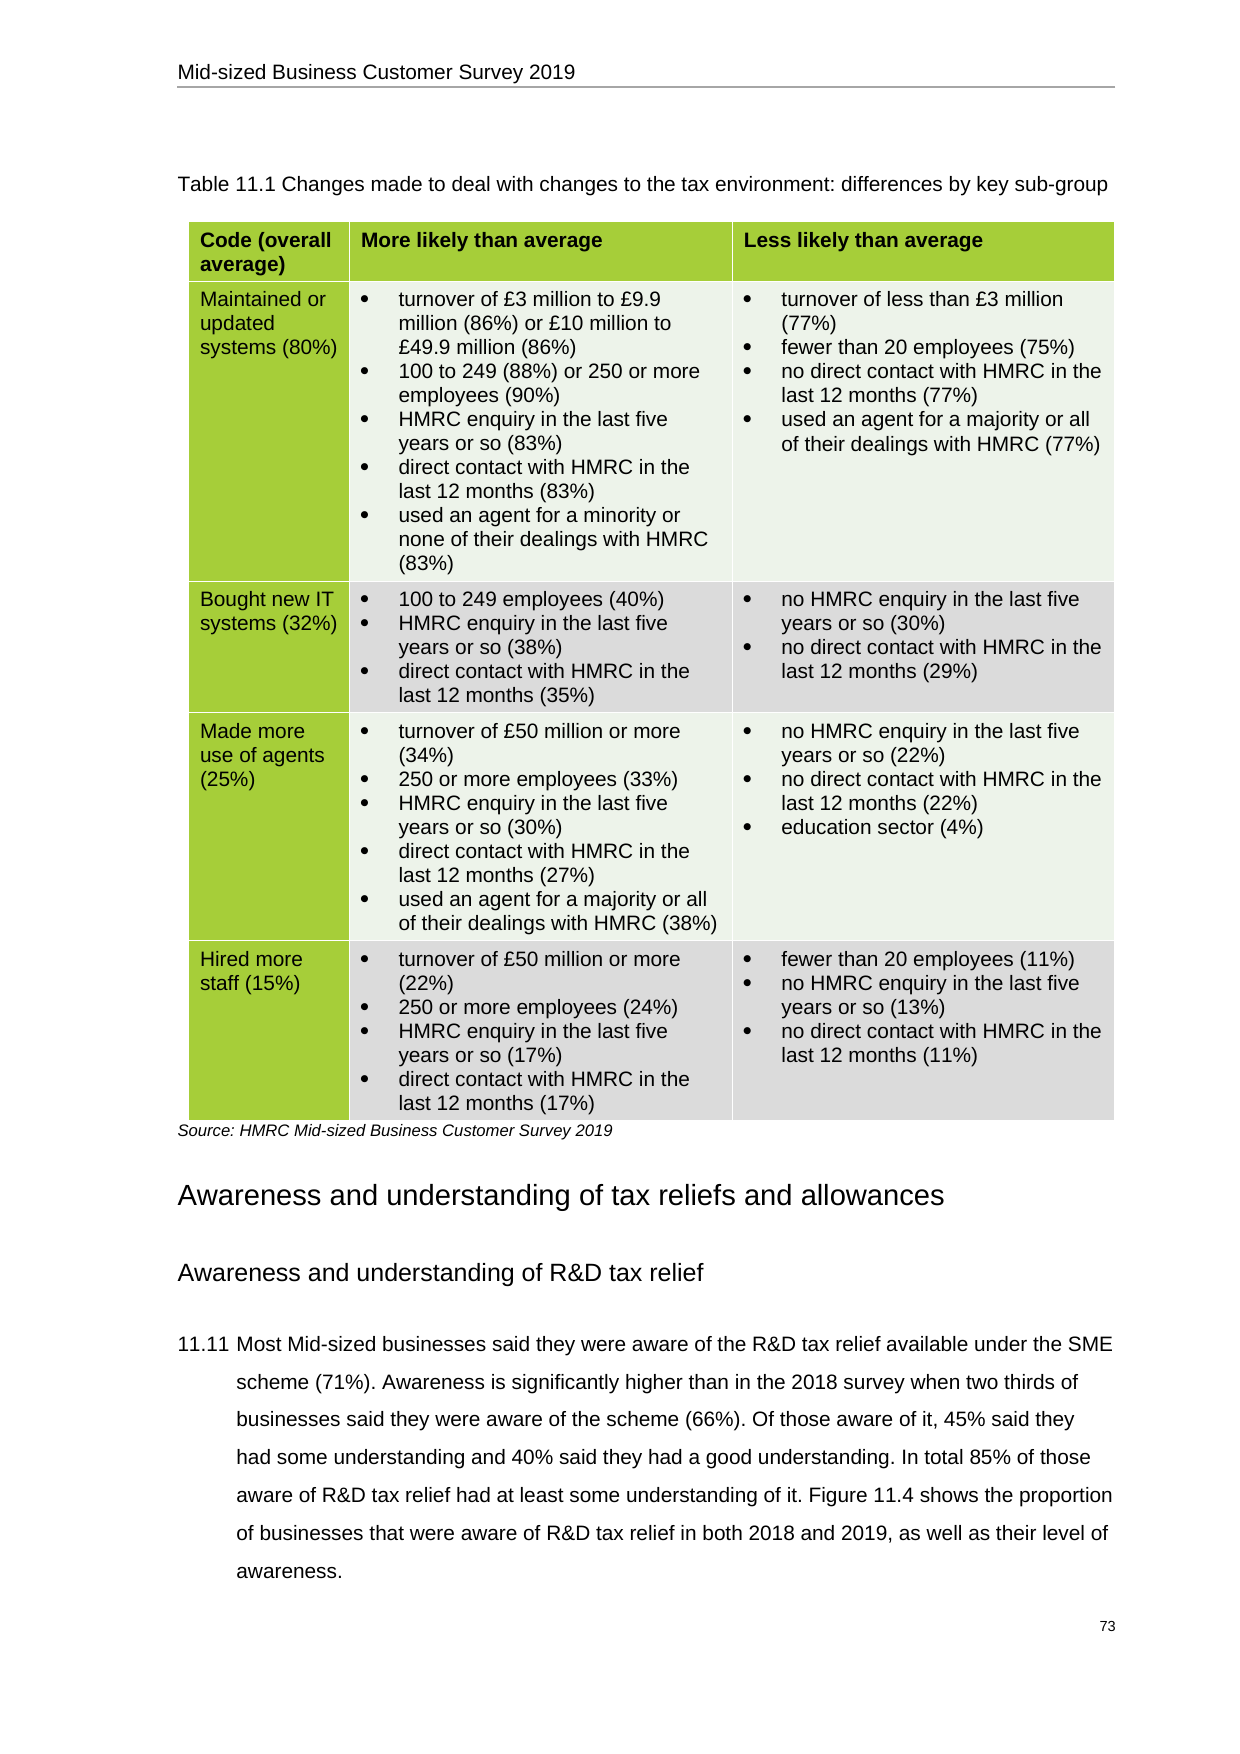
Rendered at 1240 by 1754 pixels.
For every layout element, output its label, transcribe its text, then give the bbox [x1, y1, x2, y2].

table_cell 100 to 249 employees (40%) HMRC enquiry in the last five years or so (38%) direct contact with HMRC in the last 12 months (35%) [350, 582, 732, 712]
table_cell turnover of £50 million or more (22%) 250 or more employees (24%) HMRC enquiry in the last five years or so (17%) direct contact with HMRC in the last 12 months (17%) [350, 941, 732, 1120]
table_header More likely than average [350, 222, 732, 281]
table_cell Maintained or updated systems (80%) [189, 282, 349, 581]
subtitle Table 11.1 Changes made to deal with changes to the tax environment: differences by key sub-group [177, 172, 1115, 196]
table_cell Made more use of agents (25%) [189, 713, 349, 940]
table_cell fewer than 20 employees (11%) no HMRC enquiry in the last five years or so (13%) no direct contact with HMRC in the last 12 months (11%) [733, 941, 1114, 1120]
table_cell no HMRC enquiry in the last five years or so (22%) no direct contact with HMRC in the last 12 months (22%) education sector (4%) [733, 713, 1114, 940]
table_cell turnover of £50 million or more (34%) 250 or more employees (33%) HMRC enquiry in the last five years or so (30%) direct contact with HMRC in the last 12 months (27%) used an agent for a majority or all of their dealings with HMRC (38%) [350, 713, 732, 940]
table_cell Hired more staff (15%) [189, 941, 349, 1120]
table_cell no HMRC enquiry in the last five years or so (30%) no direct contact with HMRC in the last 12 months (29%) [733, 582, 1114, 712]
text Source: HMRC Mid-sized Business Customer Survey 2019 [177, 1121, 1115, 1146]
table_cell Bought new IT systems (32%) [189, 582, 349, 712]
table_header Less likely than average [733, 222, 1114, 281]
subtitle Awareness and understanding of R&D tax relief [177, 1258, 1115, 1307]
table_cell turnover of £3 million to £9.9 million (86%) or £10 million to £49.9 million (86%) 100 to 249 (88%) or 250 or more employees (90%) HMRC enquiry in the last five years or so (83%) direct contact with HMRC in the last 12 months (83%) used an agent for a minority or none of their dealings with HMRC (83%) [350, 282, 732, 581]
table_header Code (overall average) [189, 222, 349, 281]
subtitle Awareness and understanding of tax reliefs and allowances [177, 1178, 1115, 1221]
table_cell turnover of less than £3 million (77%) fewer than 20 employees (75%) no direct contact with HMRC in the last 12 months (77%) used an agent for a majority or all of their dealings with HMRC (77%) [733, 282, 1114, 581]
list Most Mid-sized businesses said they were aware of the R&D tax relief available under the SME scheme (71%). Awareness is significantly higher than in the 2018 survey when two thirds of businesses said they were aware of the scheme (66%). Of those aware of it, 45% said they had some understanding and 40% said they had a good understanding. In total 85% of those aware of R&D tax relief had at least some understanding of it. Figure 11.4 shows the proportion of businesses that were aware of R&D tax relief in both 2018 and 2019, as well as their level of awareness. [177, 1332, 1115, 1590]
